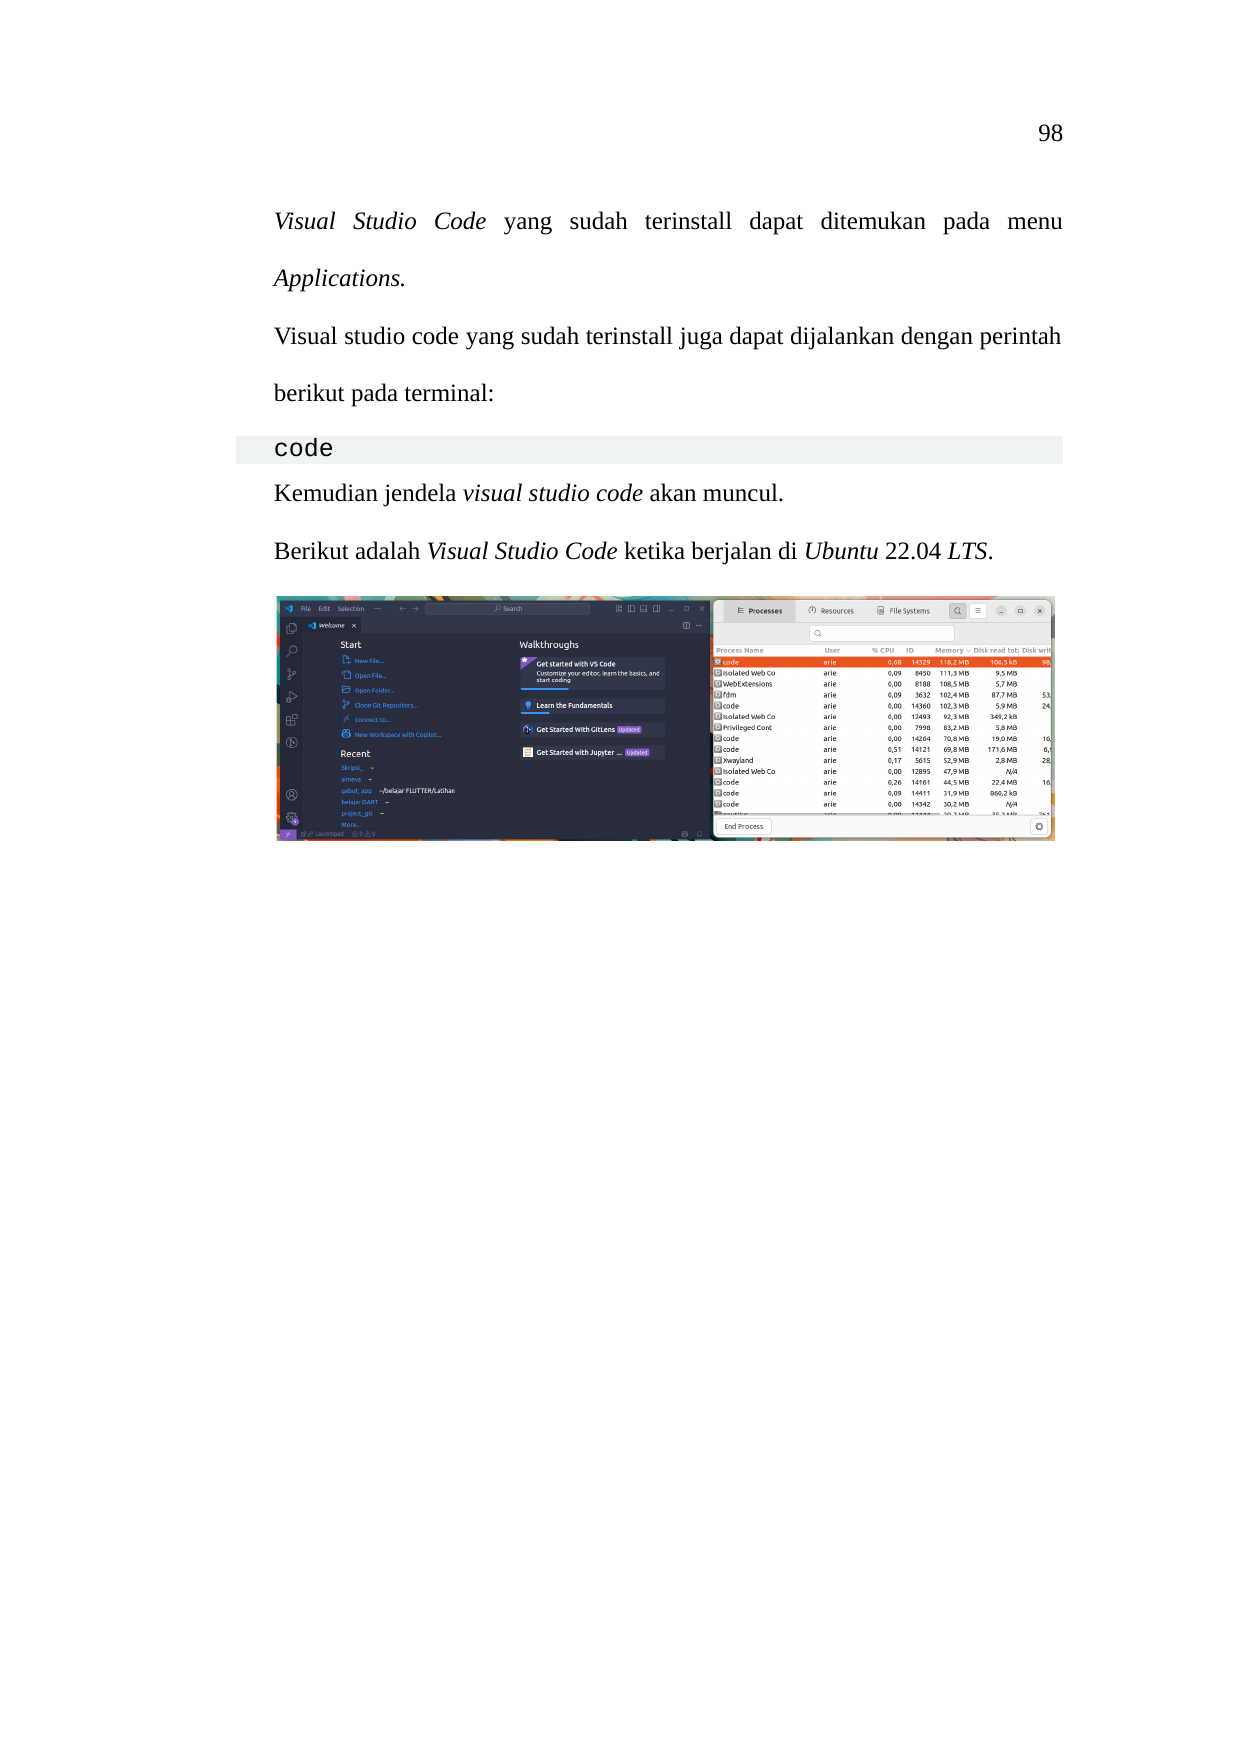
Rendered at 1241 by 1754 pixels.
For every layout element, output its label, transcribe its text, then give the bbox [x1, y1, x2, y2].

list Visual Studio Code yang sudah terinstall dapat ditemukan pada menu Applications. [236, 206, 1063, 292]
picture [276, 596, 1055, 841]
list Visual studio code yang sudah terinstall juga dapat dijalankan dengan perintah berikut pada terminal: [236, 321, 1063, 407]
list Kemudian jendela visual studio code akan muncul. [236, 478, 1063, 507]
list Berikut adalah Visual Studio Code ketika berjalan di Ubuntu 22.04 LTS. [236, 536, 1063, 565]
list code [236, 436, 1063, 464]
